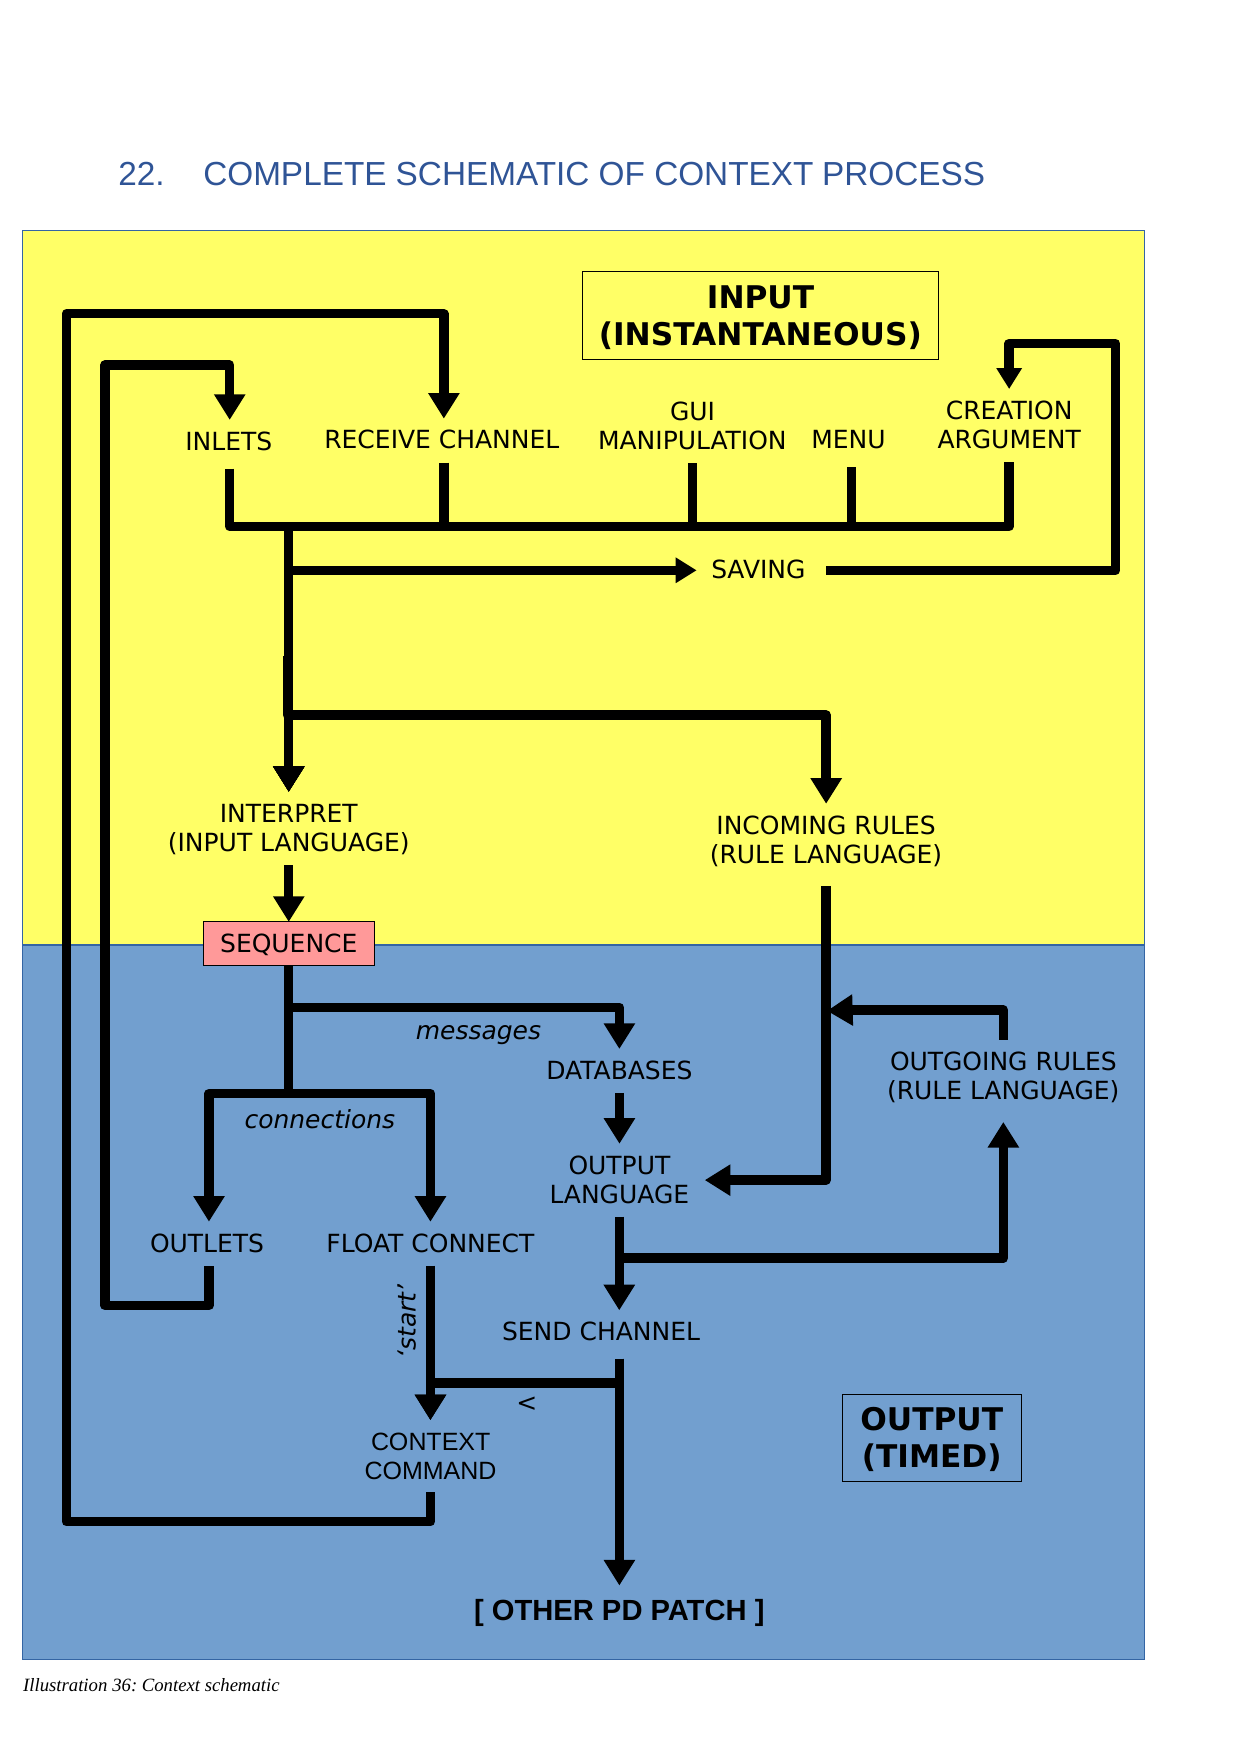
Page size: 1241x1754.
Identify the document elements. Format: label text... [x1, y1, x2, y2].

list Illustration 36: Context schematic [23, 1660, 1145, 1696]
subtitle COMPLETE SCHEMATIC OF CONTEXT PROCESS [118, 153, 1122, 192]
